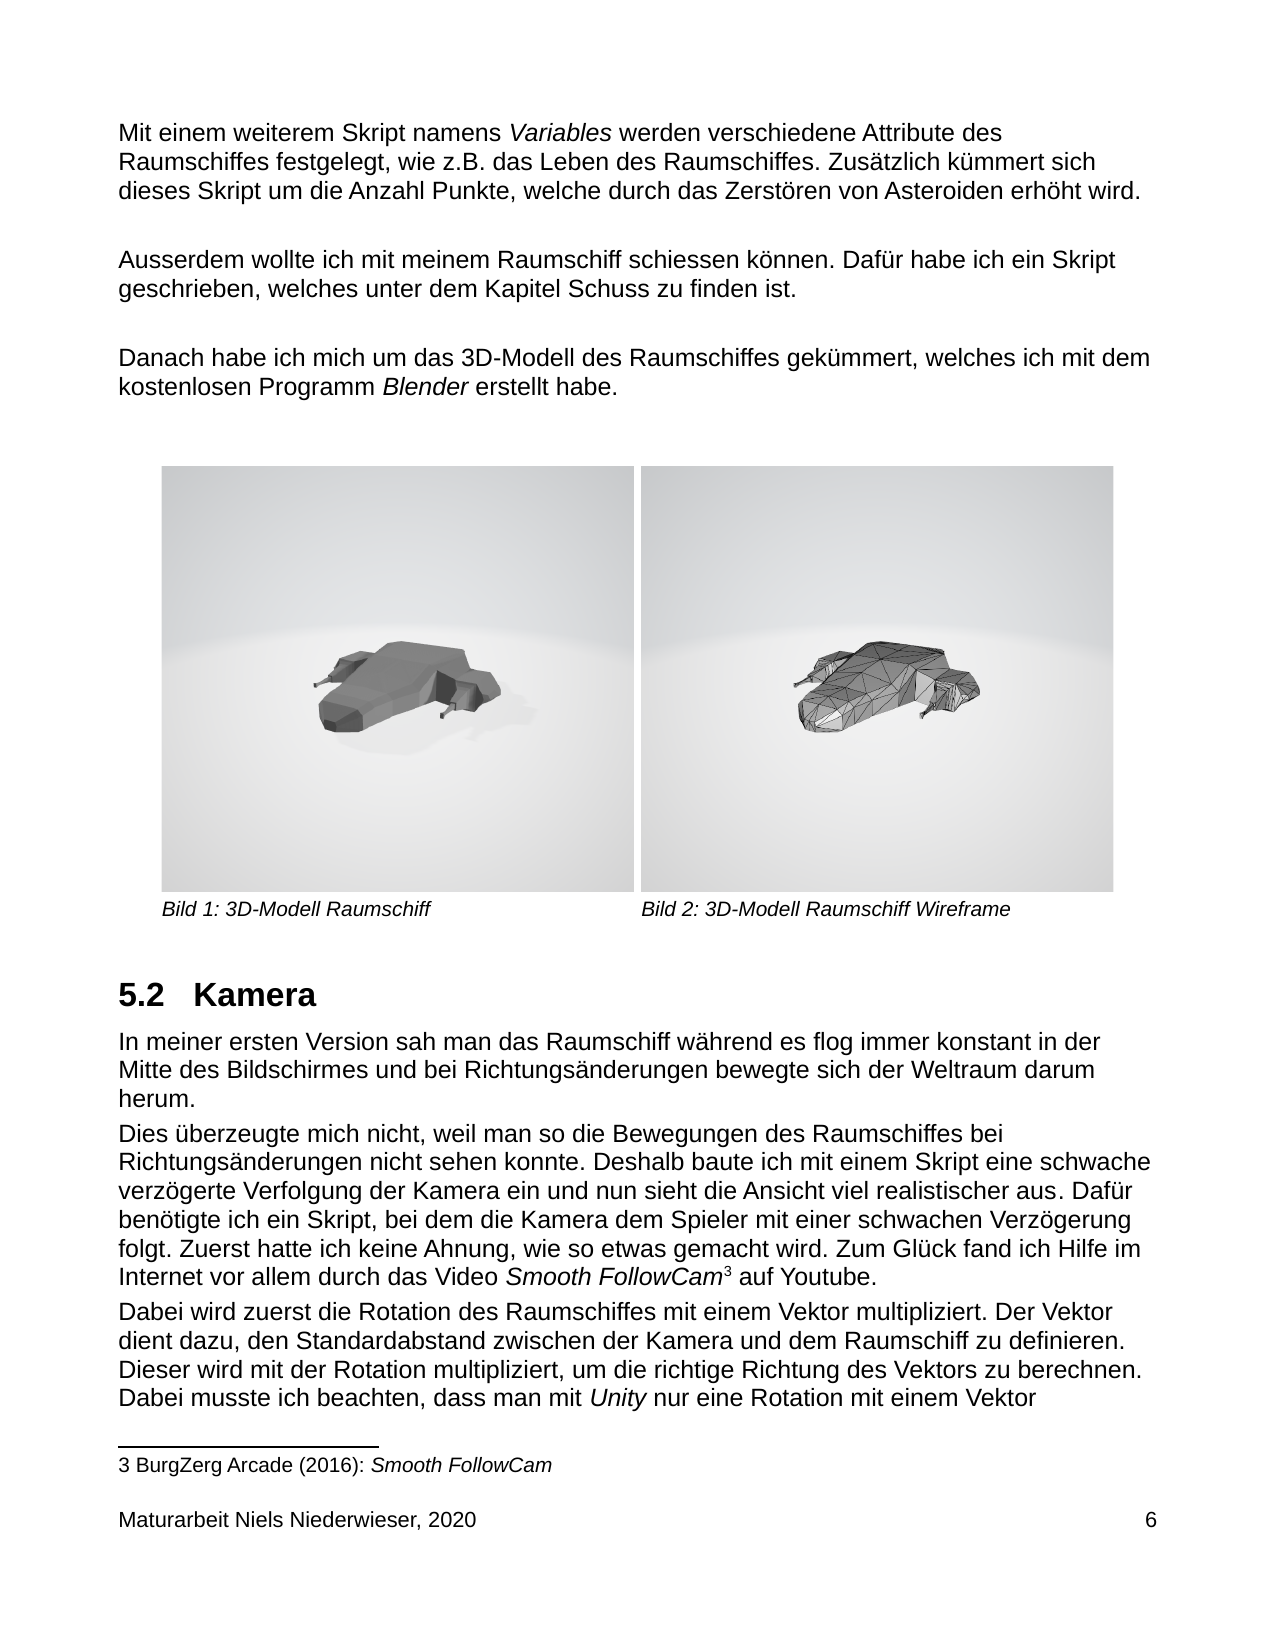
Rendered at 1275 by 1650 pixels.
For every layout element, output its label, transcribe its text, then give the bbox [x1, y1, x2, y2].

text Danach habe ich mich um das 3D-Modell des Raumschiffes gekümmert, welches ich mit dem kostenlosen Programm Blender erstellt habe. [118, 343, 1157, 401]
text Bild 2: 3D-Modell Raumschiff Wireframe [641, 892, 1113, 920]
text In meiner ersten Version sah man das Raumschiff während es flog immer konstant in der Mitte des Bildschirmes und bei Richtungsänderungen bewegte sich der Weltraum darum herum. [118, 1026, 1157, 1113]
text Bild 1: 3D-Modell Raumschiff [162, 892, 634, 920]
picture [641, 466, 1114, 892]
text Dies überzeugte mich nicht, weil man so die Bewegungen des Raumschiffes bei Richtungsänderungen nicht sehen konnte. Deshalb baute ich mit einem Skript eine schwache verzögerte Verfolgung der Kamera ein und nun sieht die Ansicht viel realistischer aus. Dafür benötigte ich ein Skript, bei dem die Kamera dem Spieler mit einer schwachen Verzögerung folgt. Zuerst hatte ich keine Ahnung, wie so etwas gemacht wird. Zum Glück fand ich Hilfe im Internet vor allem durch das Video Smooth FollowCam auf Youtube. [118, 1119, 1157, 1291]
text Mit einem weiterem Skript namens Variables werden verschiedene Attribute des Raumschiffes festgelegt, wie z.B. das Leben des Raumschiffes. Zusätzlich kümmert sich dieses Skript um die Anzahl Punkte, welche durch das Zerstören von Asteroiden erhöht wird. [118, 118, 1157, 204]
picture [161, 466, 634, 892]
text Dabei wird zuerst die Rotation des Raumschiffes mit einem Vektor multipliziert. Der Vektor dient dazu, den Standardabstand zwischen der Kamera und dem Raumschiff zu definieren. Dieser wird mit der Rotation multipliziert, um die richtige Richtung des Vektors zu berechnen. Dabei musste ich beachten, dass man mit Unity nur eine Rotation mit einem Vektor [118, 1297, 1157, 1412]
subtitle Kamera [118, 975, 1157, 1014]
text BurgZerg Arcade (2016): Smooth FollowCam [118, 1453, 1157, 1477]
text Ausserdem wollte ich mit meinem Raumschiff schiessen können. Dafür habe ich ein Skript geschrieben, welches unter dem Kapitel Schuss zu finden ist. [118, 245, 1157, 302]
